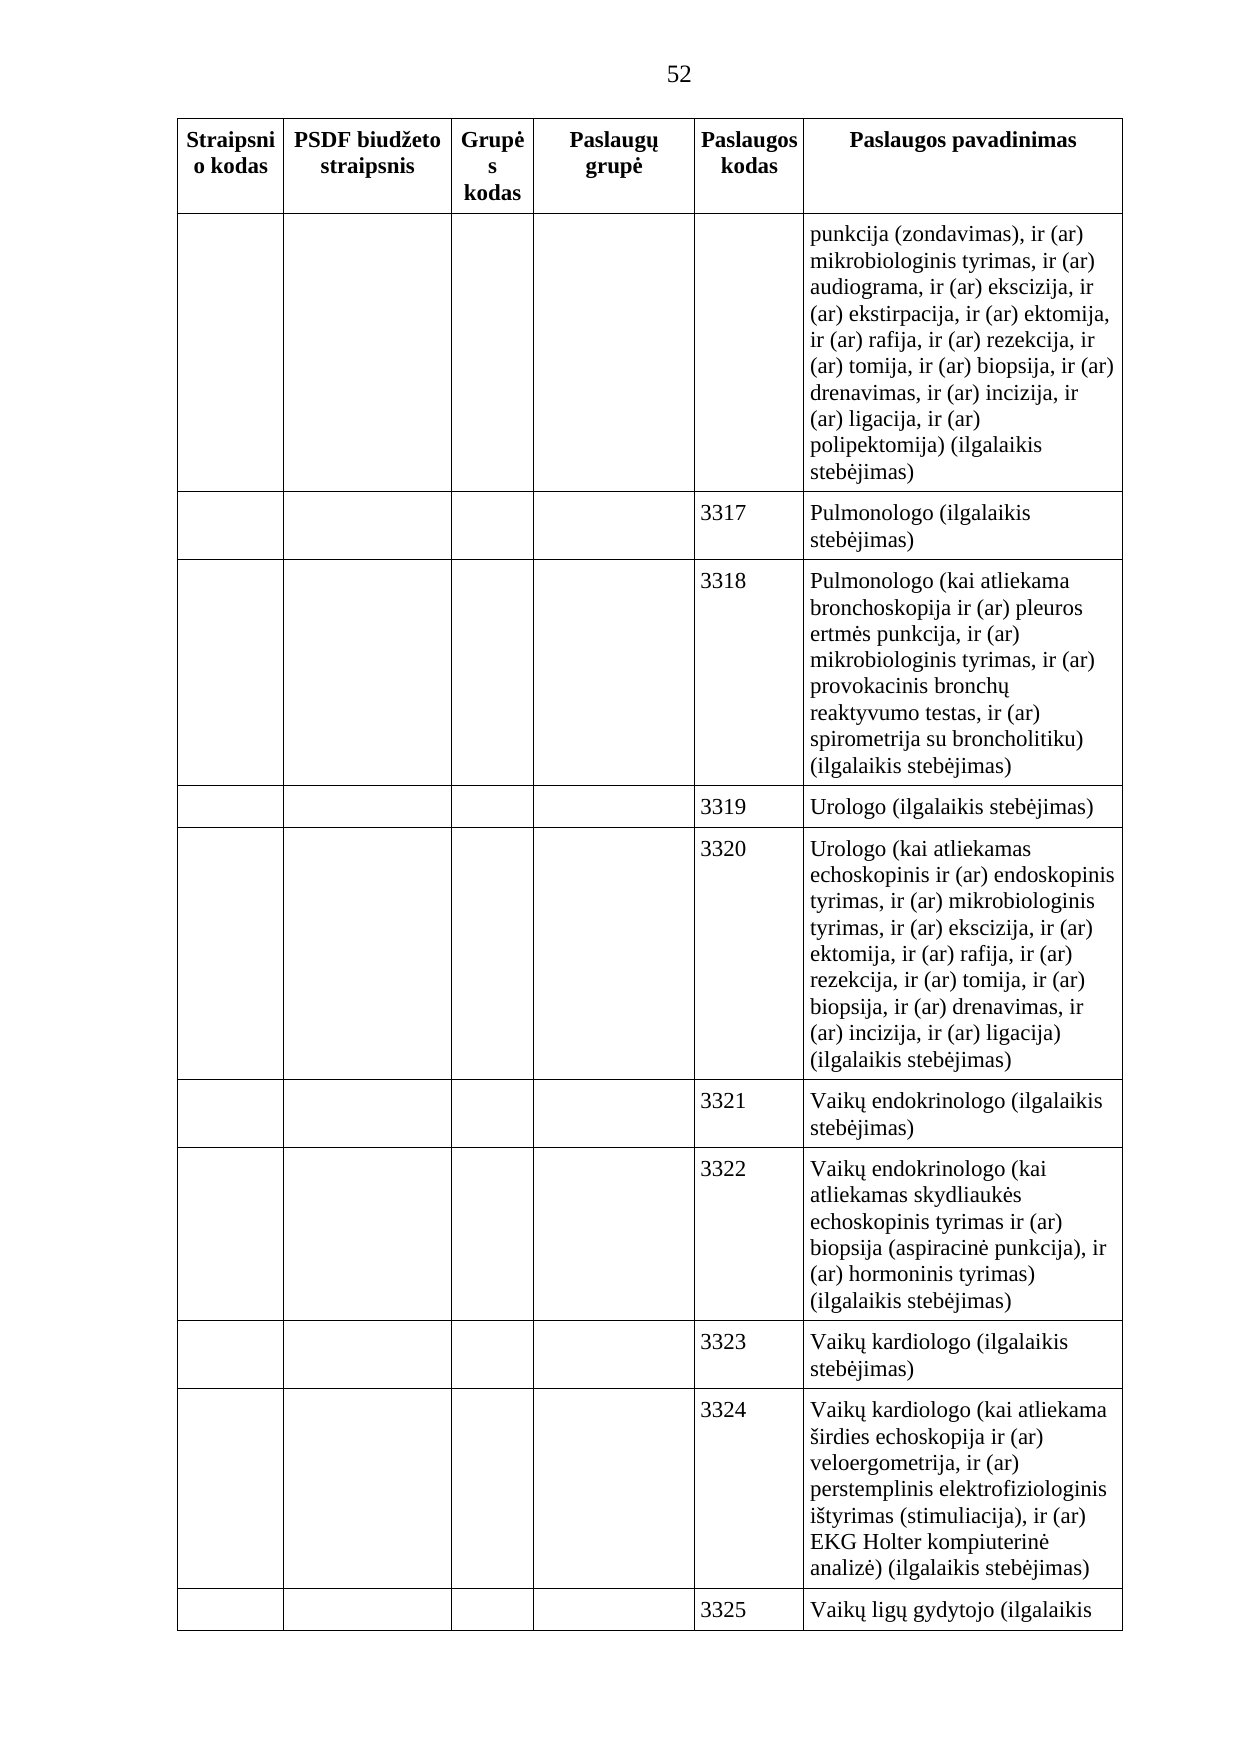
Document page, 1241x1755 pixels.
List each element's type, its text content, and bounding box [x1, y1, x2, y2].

table_cell 3325 [695, 1589, 803, 1629]
table_cell [452, 1389, 533, 1588]
table_cell [284, 1321, 451, 1388]
table_header Paslaugos kodas [695, 119, 803, 212]
table_header Paslaugos pavadinimas [804, 119, 1122, 212]
table_cell punkcija (zondavimas), ir (ar) mikrobiologinis tyrimas, ir (ar) audiograma, ir (ar) ekscizija, ir (ar) ekstirpacija, ir (ar) ektomija, ir (ar) rafija, ir (ar) rezekcija, ir (ar) tomija, ir (ar) biopsija, ir (ar) drenavimas, ir (ar) incizija, ir (ar) ligacija, ir (ar) polipektomija) (ilgalaikis stebėjimas) [804, 214, 1122, 491]
table_cell [695, 214, 803, 491]
table_cell [452, 492, 533, 559]
table_cell 3323 [695, 1321, 803, 1388]
table_cell [534, 1589, 694, 1629]
table_cell 3317 [695, 492, 803, 559]
table_cell [534, 1080, 694, 1147]
table_cell [284, 828, 451, 1079]
table_cell [452, 214, 533, 491]
table_cell [534, 1321, 694, 1388]
table_cell [534, 828, 694, 1079]
table_cell [178, 560, 283, 785]
table_cell [452, 560, 533, 785]
table_cell 3324 [695, 1389, 803, 1588]
table_cell 3322 [695, 1148, 803, 1320]
table_cell Vaikų kardiologo (kai atliekama širdies echoskopija ir (ar) veloergometrija, ir (ar) perstemplinis elektrofiziologinis ištyrimas (stimuliacija), ir (ar) EKG Holter kompiuterinė analizė) (ilgalaikis stebėjimas) [804, 1389, 1122, 1588]
table_cell [452, 1080, 533, 1147]
table_cell [284, 560, 451, 785]
table_cell [452, 786, 533, 827]
table_cell Vaikų endokrinologo (kai atliekamas skydliaukės echoskopinis tyrimas ir (ar) biopsija (aspiracinė punkcija), ir (ar) hormoninis tyrimas) (ilgalaikis stebėjimas) [804, 1148, 1122, 1320]
table_cell 3321 [695, 1080, 803, 1147]
table_cell [178, 214, 283, 491]
table_cell Urologo (ilgalaikis stebėjimas) [804, 786, 1122, 827]
table_header PSDF biudžeto straipsnis [284, 119, 451, 212]
table_cell [452, 1589, 533, 1629]
table_cell [452, 1148, 533, 1320]
table_cell [178, 786, 283, 827]
table_cell Vaikų ligų gydytojo (ilgalaikis [804, 1589, 1122, 1629]
table_cell [284, 492, 451, 559]
table_cell [534, 1389, 694, 1588]
table_cell Pulmonologo (kai atliekama bronchoskopija ir (ar) pleuros ertmės punkcija, ir (ar) mikrobiologinis tyrimas, ir (ar) provokacinis bronchų reaktyvumo testas, ir (ar) spirometrija su broncholitiku) (ilgalaikis stebėjimas) [804, 560, 1122, 785]
table_cell [452, 1321, 533, 1388]
table_cell [452, 828, 533, 1079]
table_cell [178, 1321, 283, 1388]
table_cell [178, 1589, 283, 1629]
table_cell [534, 786, 694, 827]
table_cell Pulmonologo (ilgalaikis stebėjimas) [804, 492, 1122, 559]
table_cell [534, 1148, 694, 1320]
table_header Grupės kodas [452, 119, 533, 212]
table_header Paslaugų grupė [534, 119, 694, 212]
table_cell [534, 214, 694, 491]
table_cell [534, 560, 694, 785]
table_header Straipsnio kodas [178, 119, 283, 212]
table_cell 3320 [695, 828, 803, 1079]
table_cell [178, 1389, 283, 1588]
table_cell Vaikų kardiologo (ilgalaikis stebėjimas) [804, 1321, 1122, 1388]
table_cell 3319 [695, 786, 803, 827]
table_cell Urologo (kai atliekamas echoskopinis ir (ar) endoskopinis tyrimas, ir (ar) mikrobiologinis tyrimas, ir (ar) ekscizija, ir (ar) ektomija, ir (ar) rafija, ir (ar) rezekcija, ir (ar) tomija, ir (ar) biopsija, ir (ar) drenavimas, ir (ar) incizija, ir (ar) ligacija) (ilgalaikis stebėjimas) [804, 828, 1122, 1079]
table_cell [178, 828, 283, 1079]
table_cell [178, 1148, 283, 1320]
table_cell [284, 1589, 451, 1629]
table_cell [178, 1080, 283, 1147]
table_cell [284, 1080, 451, 1147]
table_cell [284, 1389, 451, 1588]
table_cell [284, 214, 451, 491]
table_cell Vaikų endokrinologo (ilgalaikis stebėjimas) [804, 1080, 1122, 1147]
table_cell [284, 1148, 451, 1320]
table_cell [534, 492, 694, 559]
table_cell 3318 [695, 560, 803, 785]
table_cell [178, 492, 283, 559]
table_cell [284, 786, 451, 827]
